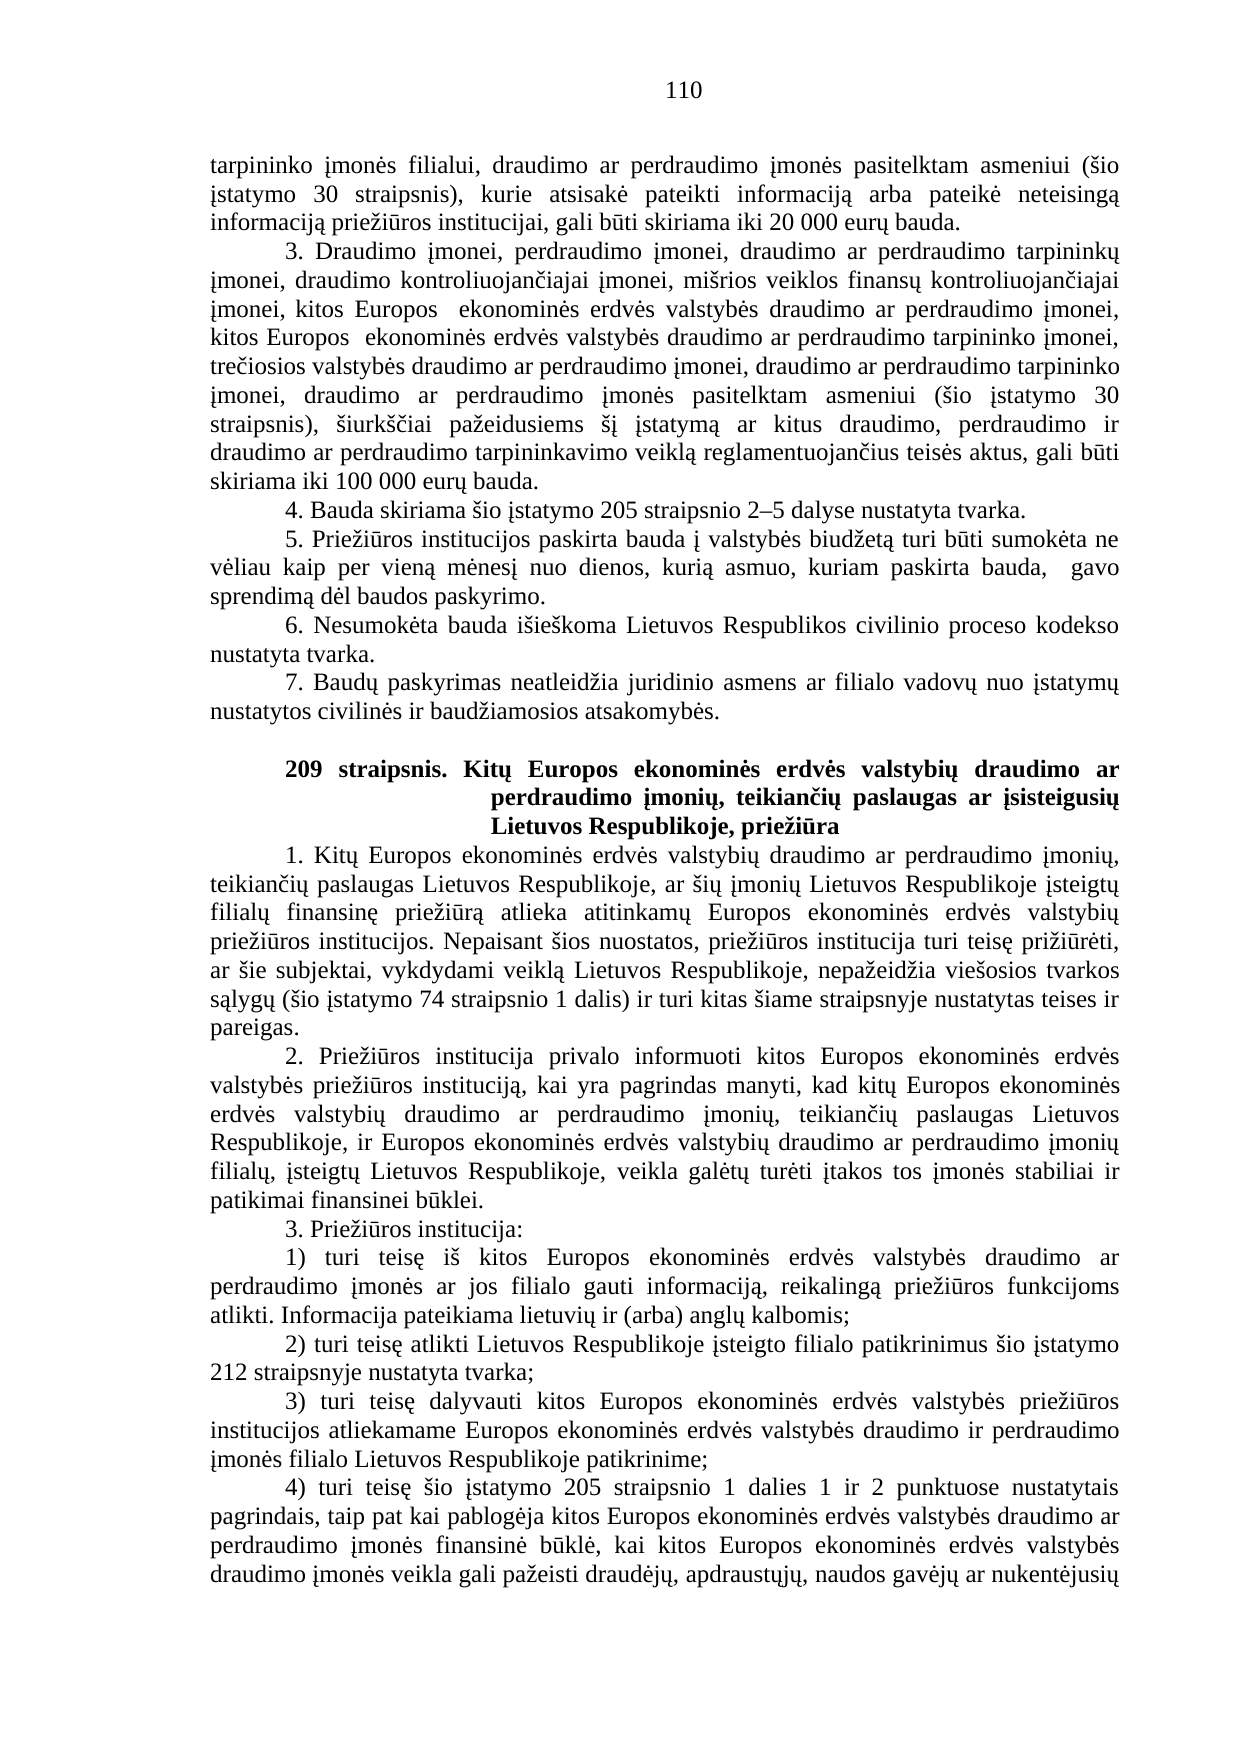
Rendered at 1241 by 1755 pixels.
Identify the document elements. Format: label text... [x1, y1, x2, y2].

text tarpininko įmonės filialui, draudimo ar perdraudimo įmonės pasitelktam asmeniui (šio įstatymo 30 straipsnis), kurie atsisakė pateikti informaciją arba pateikė neteisingą informaciją priežiūros institucijai, gali būti skiriama iki 20 000 eurų bauda. [210, 150, 1120, 236]
text 3. Priežiūros institucija: [210, 1214, 1120, 1242]
text 5. Priežiūros institucijos paskirta bauda į valstybės biudžetą turi būti sumokėta ne vėliau kaip per vieną mėnesį nuo dienos, kurią asmuo, kuriam paskirta bauda, gavo sprendimą dėl baudos paskyrimo. [210, 524, 1120, 610]
text 4) turi teisę šio įstatymo 205 straipsnio 1 dalies 1 ir 2 punktuose nustatytais pagrindais, taip pat kai pablogėja kitos Europos ekonominės erdvės valstybės draudimo ar perdraudimo įmonės finansinė būklė, kai kitos Europos ekonominės erdvės valstybės draudimo įmonės veikla gali pažeisti draudėjų, apdraustųjų, naudos gavėjų ar nukentėjusių [210, 1472, 1120, 1587]
text 6. Nesumokėta bauda išieškoma Lietuvos Respublikos civilinio proceso kodekso nustatyta tvarka. [210, 610, 1120, 667]
text 1. Kitų Europos ekonominės erdvės valstybių draudimo ar perdraudimo įmonių, teikiančių paslaugas Lietuvos Respublikoje, ar šių įmonių Lietuvos Respublikoje įsteigtų filialų finansinę priežiūrą atlieka atitinkamų Europos ekonominės erdvės valstybių priežiūros institucijos. Nepaisant šios nuostatos, priežiūros institucija turi teisę prižiūrėti, ar šie subjektai, vykdydami veiklą Lietuvos Respublikoje, nepažeidžia viešosios tvarkos sąlygų (šio įstatymo 74 straipsnio 1 dalis) ir turi kitas šiame straipsnyje nustatytas teises ir pareigas. [210, 840, 1120, 1041]
text 2. Priežiūros institucija privalo informuoti kitos Europos ekonominės erdvės valstybės priežiūros instituciją, kai yra pagrindas manyti, kad kitų Europos ekonominės erdvės valstybių draudimo ar perdraudimo įmonių, teikiančių paslaugas Lietuvos Respublikoje, ir Europos ekonominės erdvės valstybių draudimo ar perdraudimo įmonių filialų, įsteigtų Lietuvos Respublikoje, veikla galėtų turėti įtakos tos įmonės stabiliai ir patikimai finansinei būklei. [210, 1041, 1120, 1214]
text 3. Draudimo įmonei, perdraudimo įmonei, draudimo ar perdraudimo tarpininkų įmonei, draudimo kontroliuojančiajai įmonei, mišrios veiklos finansų kontroliuojančiajai įmonei, kitos Europos ekonominės erdvės valstybės draudimo ar perdraudimo įmonei, kitos Europos ekonominės erdvės valstybės draudimo ar perdraudimo tarpininko įmonei, trečiosios valstybės draudimo ar perdraudimo įmonei, draudimo ar perdraudimo tarpininko įmonei, draudimo ar perdraudimo įmonės pasitelktam asmeniui (šio įstatymo 30 straipsnis), šiurkščiai pažeidusiems šį įstatymą ar kitus draudimo, perdraudimo ir draudimo ar perdraudimo tarpininkavimo veiklą reglamentuojančius teisės aktus, gali būti skiriama iki 100 000 eurų bauda. [210, 236, 1120, 495]
text 4. Bauda skiriama šio įstatymo 205 straipsnio 2–5 dalyse nustatyta tvarka. [210, 495, 1120, 524]
text 209 straipsnis. Kitų Europos ekonominės erdvės valstybių draudimo ar perdraudimo įmonių, teikiančių paslaugas ar įsisteigusių Lietuvos Respublikoje, priežiūra [285, 754, 1120, 840]
text 7. Baudų paskyrimas neatleidžia juridinio asmens ar filialo vadovų nuo įstatymų nustatytos civilinės ir baudžiamosios atsakomybės. [210, 667, 1120, 725]
text 2) turi teisę atlikti Lietuvos Respublikoje įsteigto filialo patikrinimus šio įstatymo 212 straipsnyje nustatyta tvarka; [210, 1329, 1120, 1386]
text 1) turi teisę iš kitos Europos ekonominės erdvės valstybės draudimo ar perdraudimo įmonės ar jos filialo gauti informaciją, reikalingą priežiūros funkcijoms atlikti. Informacija pateikiama lietuvių ir (arba) anglų kalbomis; [210, 1242, 1120, 1329]
text 3) turi teisę dalyvauti kitos Europos ekonominės erdvės valstybės priežiūros institucijos atliekamame Europos ekonominės erdvės valstybės draudimo ir perdraudimo įmonės filialo Lietuvos Respublikoje patikrinime; [210, 1386, 1120, 1472]
